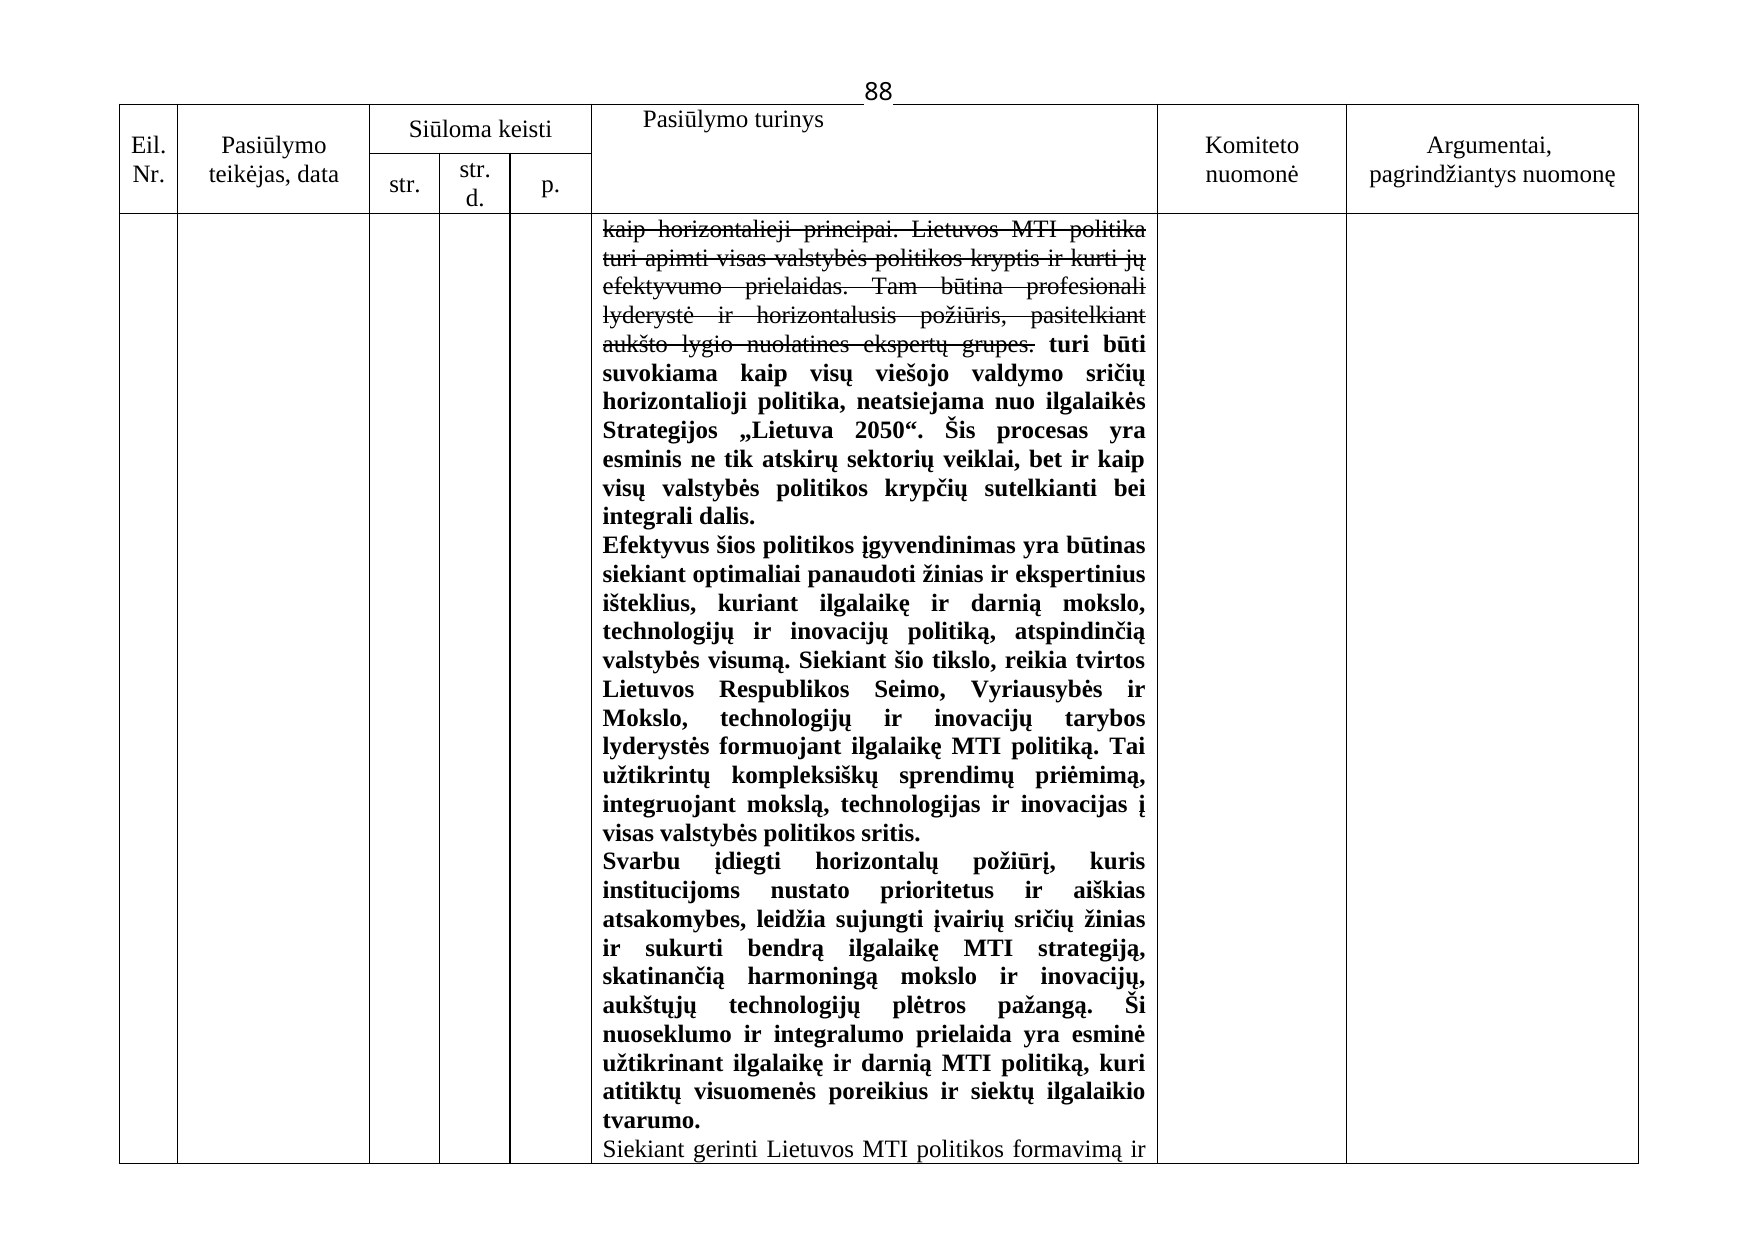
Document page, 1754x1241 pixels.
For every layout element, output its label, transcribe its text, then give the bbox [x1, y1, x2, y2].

table_header Argumentai, pagrindžiantys nuomonę [1347, 105, 1638, 213]
table_cell str. [370, 154, 439, 213]
table_cell kaip horizontalieji principai. Lietuvos MTI politika turi apimti visas valstybės politikos kryptis ir kurti jų efektyvumo prielaidas. Tam būtina profesionali lyderystė ir horizontalusis požiūris, pasitelkiant aukšto lygio nuolatines ekspertų grupes. turi būti suvokiama kaip visų viešojo valdymo sričių horizontalioji politika, neatsiejama nuo ilgalaikės Strategijos „Lietuva 2050“. Šis procesas yra esminis ne tik atskirų sektorių veiklai, bet ir kaip visų valstybės politikos krypčių sutelkianti bei integrali dalis. Efektyvus šios politikos įgyvendinimas yra būtinas siekiant optimaliai panaudoti žinias ir ekspertinius išteklius, kuriant ilgalaikę ir darnią mokslo, technologijų ir inovacijų politiką, atspindinčią valstybės visumą. Siekiant šio tikslo, reikia tvirtos Lietuvos Respublikos Seimo, Vyriausybės ir Mokslo, technologijų ir inovacijų tarybos lyderystės formuojant ilgalaikę MTI politiką. Tai užtikrintų kompleksiškų sprendimų priėmimą, integruojant mokslą, technologijas ir inovacijas į visas valstybės politikos sritis. Svarbu įdiegti horizontalų požiūrį, kuris institucijoms nustato prioritetus ir aiškias atsakomybes, leidžia sujungti įvairių sričių žinias ir sukurti bendrą ilgalaikę MTI strategiją, skatinančią harmoningą mokslo ir inovacijų, aukštųjų technologijų plėtros pažangą. Ši nuoseklumo ir integralumo prielaida yra esminė užtikrinant ilgalaikę ir darnią MTI politiką, kuri atitiktų visuomenės poreikius ir siektų ilgalaikio tvarumo. Siekiant gerinti Lietuvos MTI politikos formavimą ir [592, 214, 1157, 1163]
table_cell [511, 214, 591, 1163]
table_header Pasiūlymo teikėjas, data [178, 105, 369, 213]
table_cell p. [511, 154, 591, 213]
table_header Siūloma keisti [370, 105, 591, 153]
table_cell [120, 214, 177, 1163]
table_header Komiteto nuomonė [1158, 105, 1346, 213]
table_cell [1347, 214, 1638, 1163]
table_header Pasiūlymo turinys [592, 105, 1157, 213]
table_cell str. d. [440, 154, 509, 213]
table_cell [178, 214, 369, 1163]
table_cell [370, 214, 439, 1163]
table_cell [1158, 214, 1346, 1163]
table_cell [440, 214, 509, 1163]
table_header Eil. Nr. [120, 105, 177, 213]
